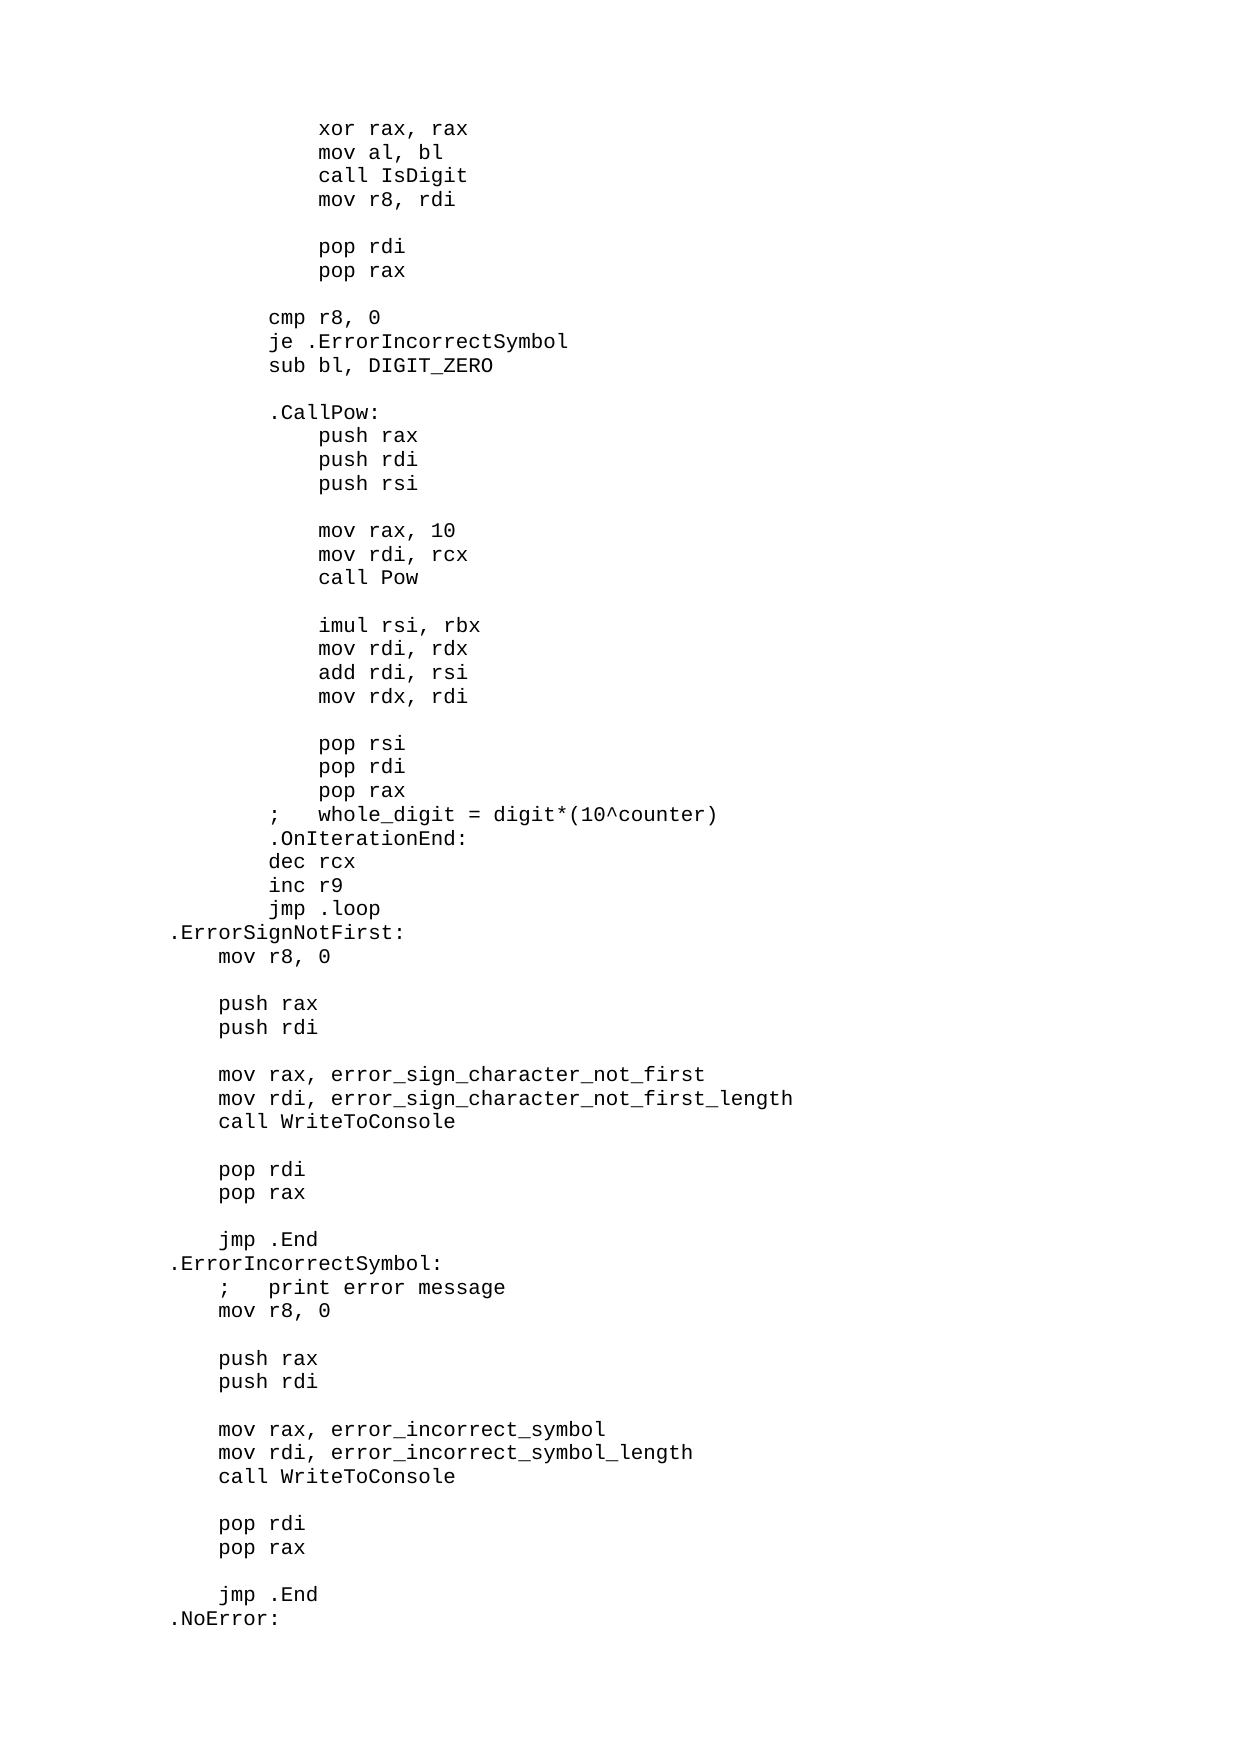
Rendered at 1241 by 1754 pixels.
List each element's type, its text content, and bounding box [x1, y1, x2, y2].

text mov al, bl [118, 142, 1122, 165]
text je .ErrorIncorrectSymbol [118, 331, 1122, 354]
text pop rdi [118, 1513, 1122, 1537]
text pop rax [118, 1182, 1122, 1206]
text xor rax, rax [118, 118, 1122, 142]
text .ErrorSignNotFirst: [118, 922, 1122, 946]
text mov rdi, rdx [118, 638, 1122, 662]
text push rax [118, 993, 1122, 1017]
text push rsi [118, 473, 1122, 496]
text mov rdi, rcx [118, 544, 1122, 567]
text .OnIterationEnd: [118, 827, 1122, 851]
text mov r8, rdi [118, 189, 1122, 213]
text mov r8, 0 [118, 946, 1122, 969]
text jmp .End [118, 1584, 1122, 1608]
text push rdi [118, 1017, 1122, 1040]
text push rax [118, 426, 1122, 449]
text inc r9 [118, 875, 1122, 898]
text mov rdx, rdi [118, 686, 1122, 709]
text ; whole_digit = digit*(10^counter) [118, 804, 1122, 827]
text pop rax [118, 780, 1122, 804]
text .NoError: [118, 1608, 1122, 1631]
text .CallPow: [118, 402, 1122, 426]
text pop rdi [118, 757, 1122, 780]
text pop rsi [118, 733, 1122, 757]
text jmp .loop [118, 898, 1122, 922]
text mov rax, error_sign_character_not_first [118, 1064, 1122, 1088]
text mov rax, error_incorrect_symbol [118, 1419, 1122, 1442]
text push rdi [118, 1371, 1122, 1395]
text imul rsi, rbx [118, 615, 1122, 638]
text call WriteToConsole [118, 1111, 1122, 1135]
text jmp .End [118, 1229, 1122, 1253]
text mov rdi, error_incorrect_symbol_length [118, 1442, 1122, 1466]
text pop rdi [118, 236, 1122, 260]
text push rdi [118, 449, 1122, 473]
text dec rcx [118, 851, 1122, 875]
text push rax [118, 1348, 1122, 1371]
text mov rdi, error_sign_character_not_first_length [118, 1088, 1122, 1111]
text pop rdi [118, 1158, 1122, 1182]
text .ErrorIncorrectSymbol: [118, 1253, 1122, 1277]
text ; print error message [118, 1277, 1122, 1300]
text pop rax [118, 1537, 1122, 1561]
text cmp r8, 0 [118, 307, 1122, 331]
text pop rax [118, 260, 1122, 284]
text mov r8, 0 [118, 1300, 1122, 1324]
text add rdi, rsi [118, 662, 1122, 686]
text call WriteToConsole [118, 1466, 1122, 1489]
text call IsDigit [118, 165, 1122, 189]
text call Pow [118, 567, 1122, 591]
text mov rax, 10 [118, 520, 1122, 544]
text sub bl, DIGIT_ZERO [118, 354, 1122, 378]
